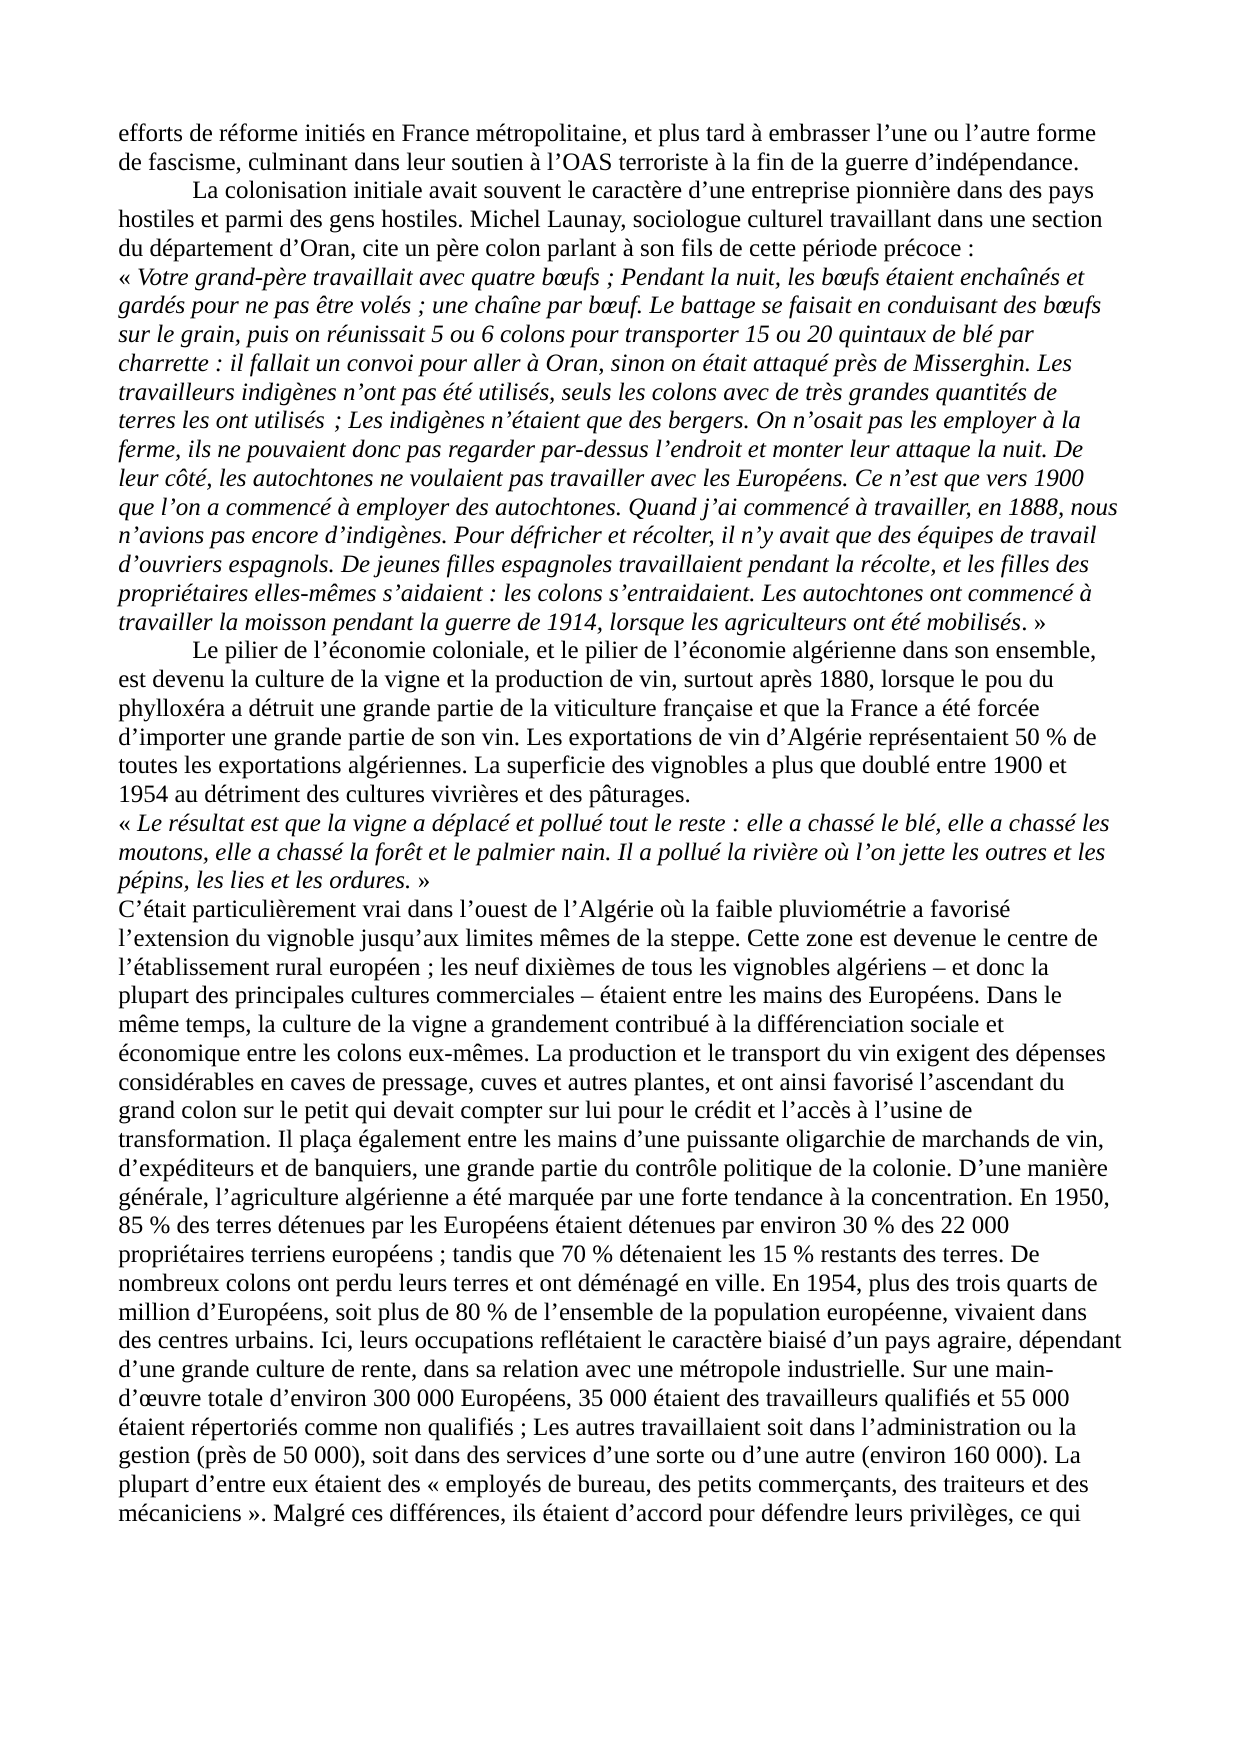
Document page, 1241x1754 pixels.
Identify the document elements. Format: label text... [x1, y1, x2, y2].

text « Votre grand-père travaillait avec quatre bœufs ; Pendant la nuit, les bœufs étaient enchaînés et gardés pour ne pas être volés ; une chaîne par bœuf. Le battage se faisait en conduisant des bœufs sur le grain, puis on réunissait 5 ou 6 colons pour transporter 15 ou 20 quintaux de blé par charrette : il fallait un convoi pour aller à Oran, sinon on était attaqué près de Misserghin. Les travailleurs indigènes n’ont pas été utilisés, seuls les colons avec de très grandes quantités de terres les ont utilisés ; Les indigènes n’étaient que des bergers. On n’osait pas les employer à la ferme, ils ne pouvaient donc pas regarder par-dessus l’endroit et monter leur attaque la nuit. De leur côté, les autochtones ne voulaient pas travailler avec les Européens. Ce n’est que vers 1900 que l’on a commencé à employer des autochtones. Quand j’ai commencé à travailler, en 1888, nous n’avions pas encore d’indigènes. Pour défricher et récolter, il n’y avait que des équipes de travail d’ouvriers espagnols. De jeunes filles espagnoles travaillaient pendant la récolte, et les filles des propriétaires elles-mêmes s’aidaient : les colons s’entraidaient. Les autochtones ont commencé à travailler la moisson pendant la guerre de 1914, lorsque les agriculteurs ont été mobilisés. » [118, 262, 1122, 636]
text La colonisation initiale avait souvent le caractère d’une entreprise pionnière dans des pays hostiles et parmi des gens hostiles. Michel Launay, sociologue culturel travaillant dans une section du département d’Oran, cite un père colon parlant à son fils de cette période précoce : [118, 176, 1122, 262]
text C’était particulièrement vrai dans l’ouest de l’Algérie où la faible pluviométrie a favorisé l’extension du vignoble jusqu’aux limites mêmes de la steppe. Cette zone est devenue le centre de l’établissement rural européen ; les neuf dixièmes de tous les vignobles algériens – et donc la plupart des principales cultures commerciales – étaient entre les mains des Européens. Dans le même temps, la culture de la vigne a grandement contribué à la différenciation sociale et économique entre les colons eux-mêmes. La production et le transport du vin exigent des dépenses considérables en caves de pressage, cuves et autres plantes, et ont ainsi favorisé l’ascendant du grand colon sur le petit qui devait compter sur lui pour le crédit et l’accès à l’usine de transformation. Il plaça également entre les mains d’une puissante oligarchie de marchands de vin, d’expéditeurs et de banquiers, une grande partie du contrôle politique de la colonie. D’une manière générale, l’agriculture algérienne a été marquée par une forte tendance à la concentration. En 1950, 85 % des terres détenues par les Européens étaient détenues par environ 30 % des 22 000 propriétaires terriens européens ; tandis que 70 % détenaient les 15 % restants des terres. De nombreux colons ont perdu leurs terres et ont déménagé en ville. En 1954, plus des trois quarts de million d’Européens, soit plus de 80 % de l’ensemble de la population européenne, vivaient dans des centres urbains. Ici, leurs occupations reflétaient le caractère biaisé d’un pays agraire, dépendant d’une grande culture de rente, dans sa relation avec une métropole industrielle. Sur une main-d’œuvre totale d’environ 300 000 Européens, 35 000 étaient des travailleurs qualifiés et 55 000 étaient répertoriés comme non qualifiés ; Les autres travaillaient soit dans l’administration ou la gestion (près de 50 000), soit dans des services d’une sorte ou d’une autre (environ 160 000). La plupart d’entre eux étaient des « employés de bureau, des petits commerçants, des traiteurs et des mécaniciens ». Malgré ces différences, ils étaient d’accord pour défendre leurs privilèges, ce qui [118, 894, 1122, 1527]
text efforts de réforme initiés en France métropolitaine, et plus tard à embrasser l’une ou l’autre forme de fascisme, culminant dans leur soutien à l’OAS terroriste à la fin de la guerre d’indépendance. [118, 118, 1122, 176]
text « Le résultat est que la vigne a déplacé et pollué tout le reste : elle a chassé le blé, elle a chassé les moutons, elle a chassé la forêt et le palmier nain. Il a pollué la rivière où l’on jette les outres et les pépins, les lies et les ordures. » [118, 808, 1122, 894]
text Le pilier de l’économie coloniale, et le pilier de l’économie algérienne dans son ensemble, est devenu la culture de la vigne et la production de vin, surtout après 1880, lorsque le pou du phylloxéra a détruit une grande partie de la viticulture française et que la France a été forcée d’importer une grande partie de son vin. Les exportations de vin d’Algérie représentaient 50 % de toutes les exportations algériennes. La superficie des vignobles a plus que doublé entre 1900 et 1954 au détriment des cultures vivrières et des pâturages. [118, 636, 1122, 808]
